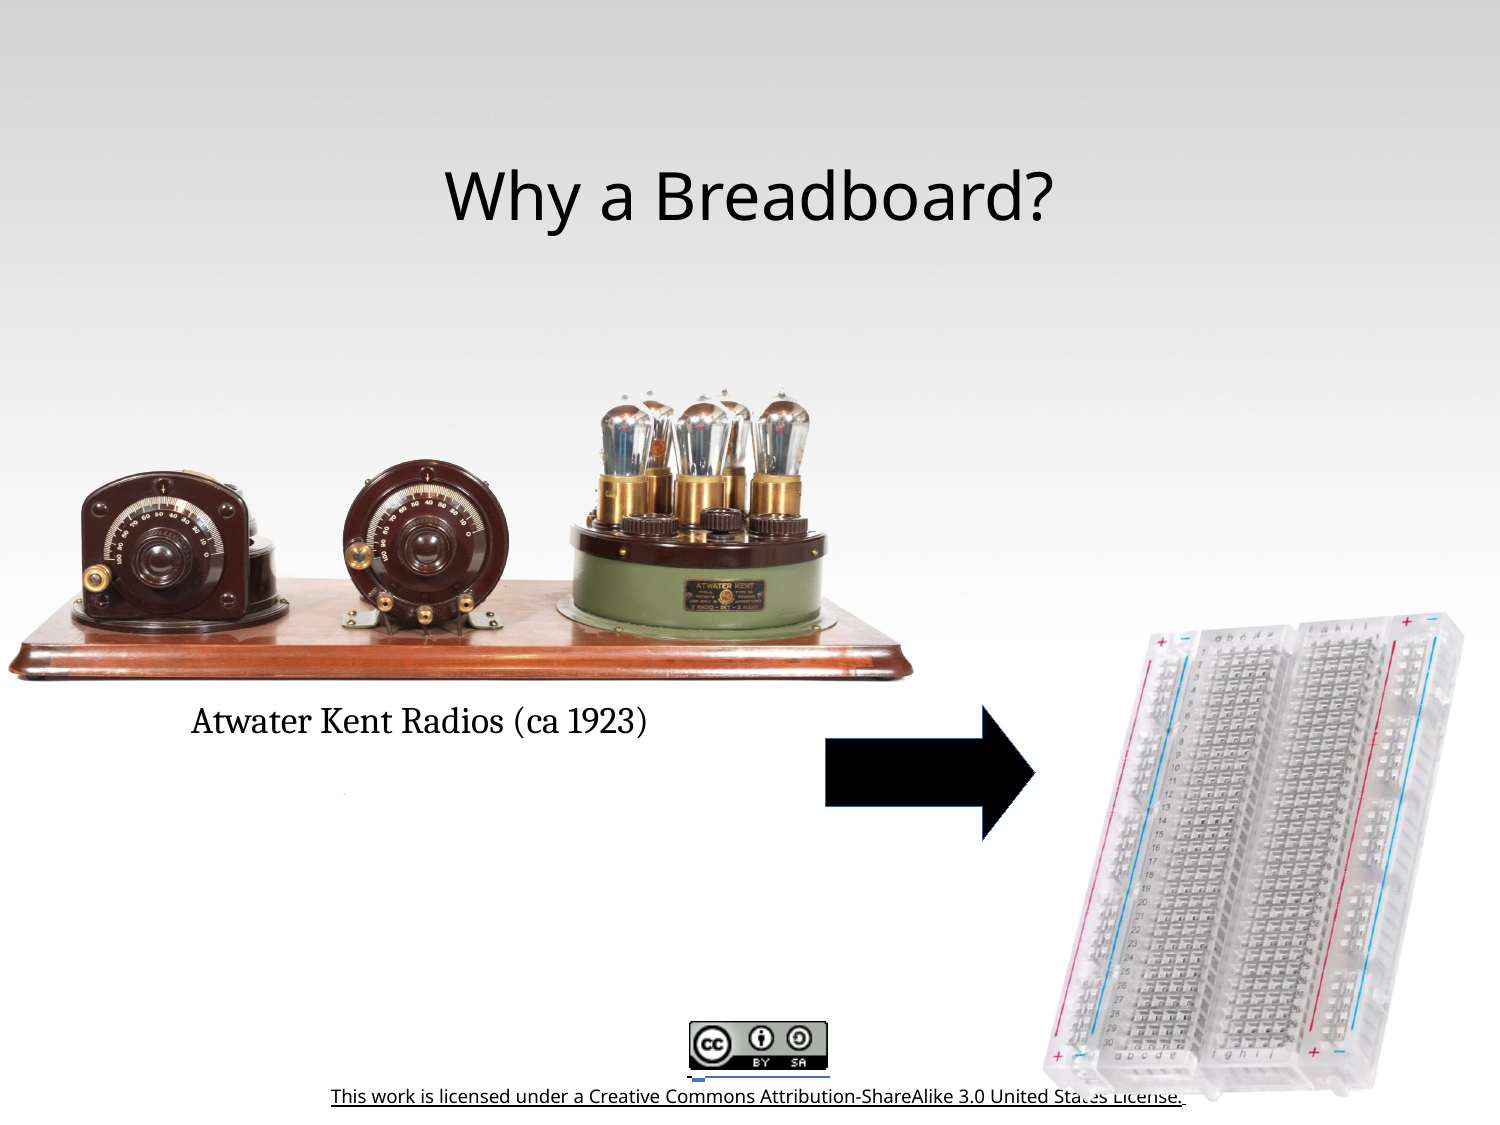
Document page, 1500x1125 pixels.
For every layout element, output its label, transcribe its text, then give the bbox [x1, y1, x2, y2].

picture [0, 0, 1500, 1125]
text_box Atwater Kent Radios (ca 1923) [75, 691, 766, 751]
text_box [825, 705, 1036, 841]
title Why a Breadboard? [112, 99, 1388, 288]
